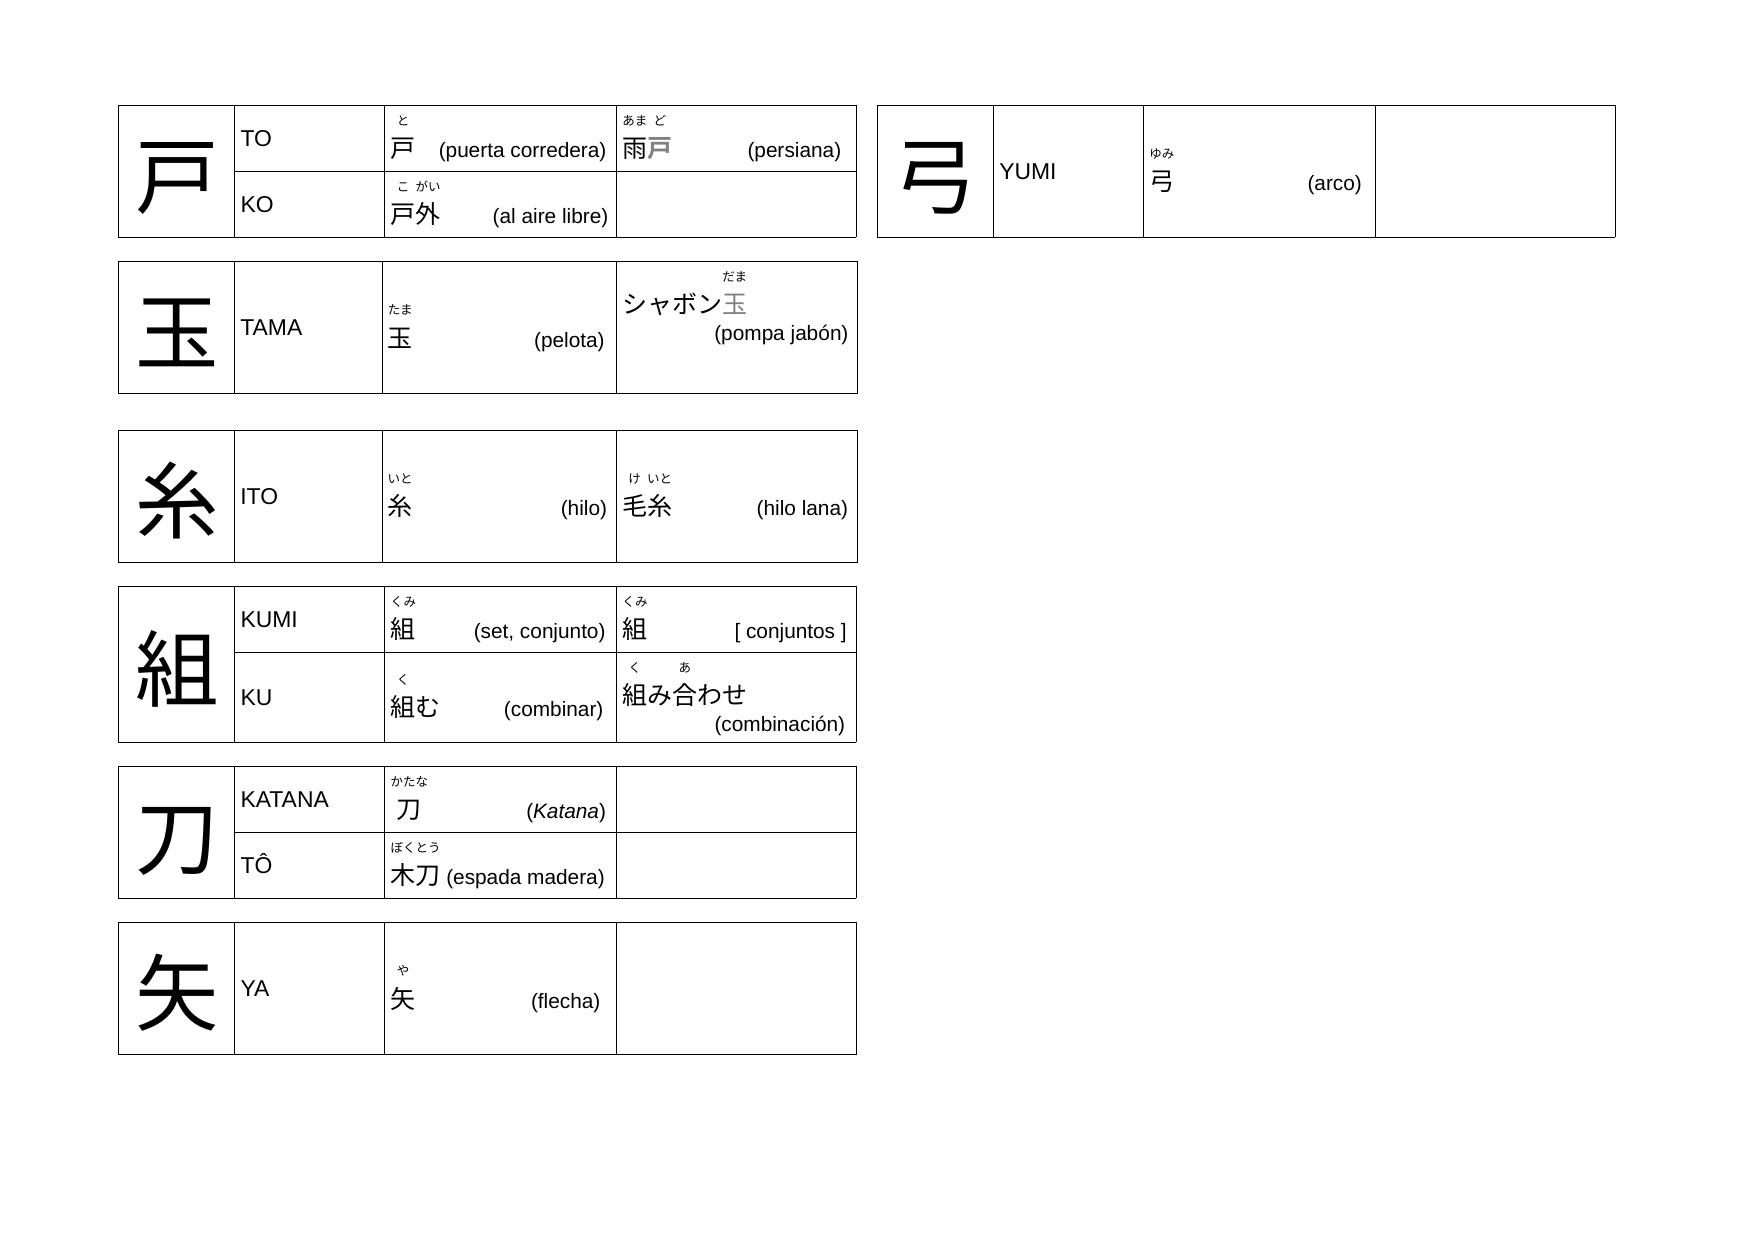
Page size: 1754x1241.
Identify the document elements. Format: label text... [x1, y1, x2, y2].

table_cell 組くむ (combinar) [385, 653, 616, 742]
table_cell 木ぼく刀とう (espada madera) [385, 833, 616, 898]
table_header TAMA [235, 262, 382, 393]
table_header 刀かたな (Katana) [385, 767, 616, 832]
table_header 刀 [119, 767, 234, 898]
table_header 糸いと (hilo) [383, 431, 616, 562]
table_cell [617, 833, 856, 898]
table_header 組くみ (set, conjunto) [385, 587, 616, 652]
table_header 玉たま (pelota) [383, 262, 616, 393]
table_header 戸 [119, 106, 234, 237]
table_cell 組くみ合あわせ (combinación) [617, 653, 856, 742]
table_header 弓ゆみ (arco) [1144, 106, 1375, 237]
table_header 雨あま戸ど (persiana) [617, 106, 856, 171]
table_header [617, 923, 856, 1054]
table_header ITO [235, 431, 382, 562]
table_header 糸 [119, 431, 234, 562]
table_header TO [235, 106, 384, 171]
table_header 玉 [119, 262, 234, 393]
table_header [617, 767, 856, 832]
table_header 矢 [119, 923, 234, 1054]
table_header YUMI [994, 106, 1143, 237]
table_header KUMI [235, 587, 384, 652]
table_header シャボン玉だま (pompa jabón) [617, 262, 857, 393]
table_header 組 [119, 587, 234, 742]
table_cell 戸こ外がい (al aire libre) [385, 172, 616, 237]
table_cell KO [235, 172, 384, 237]
table_header [1376, 106, 1615, 237]
table_cell [617, 172, 856, 237]
table_header 戸と (puerta corredera) [385, 106, 616, 171]
table_header 矢や (flecha) [385, 923, 616, 1054]
table_header 弓 [878, 106, 993, 237]
table_header 組くみ [ conjuntos ] [617, 587, 856, 652]
table_header YA [235, 923, 384, 1054]
table_cell KU [235, 653, 384, 742]
table_cell TÔ [235, 833, 384, 898]
table_header 毛け糸いと (hilo lana) [617, 431, 857, 562]
table_header KATANA [235, 767, 384, 832]
